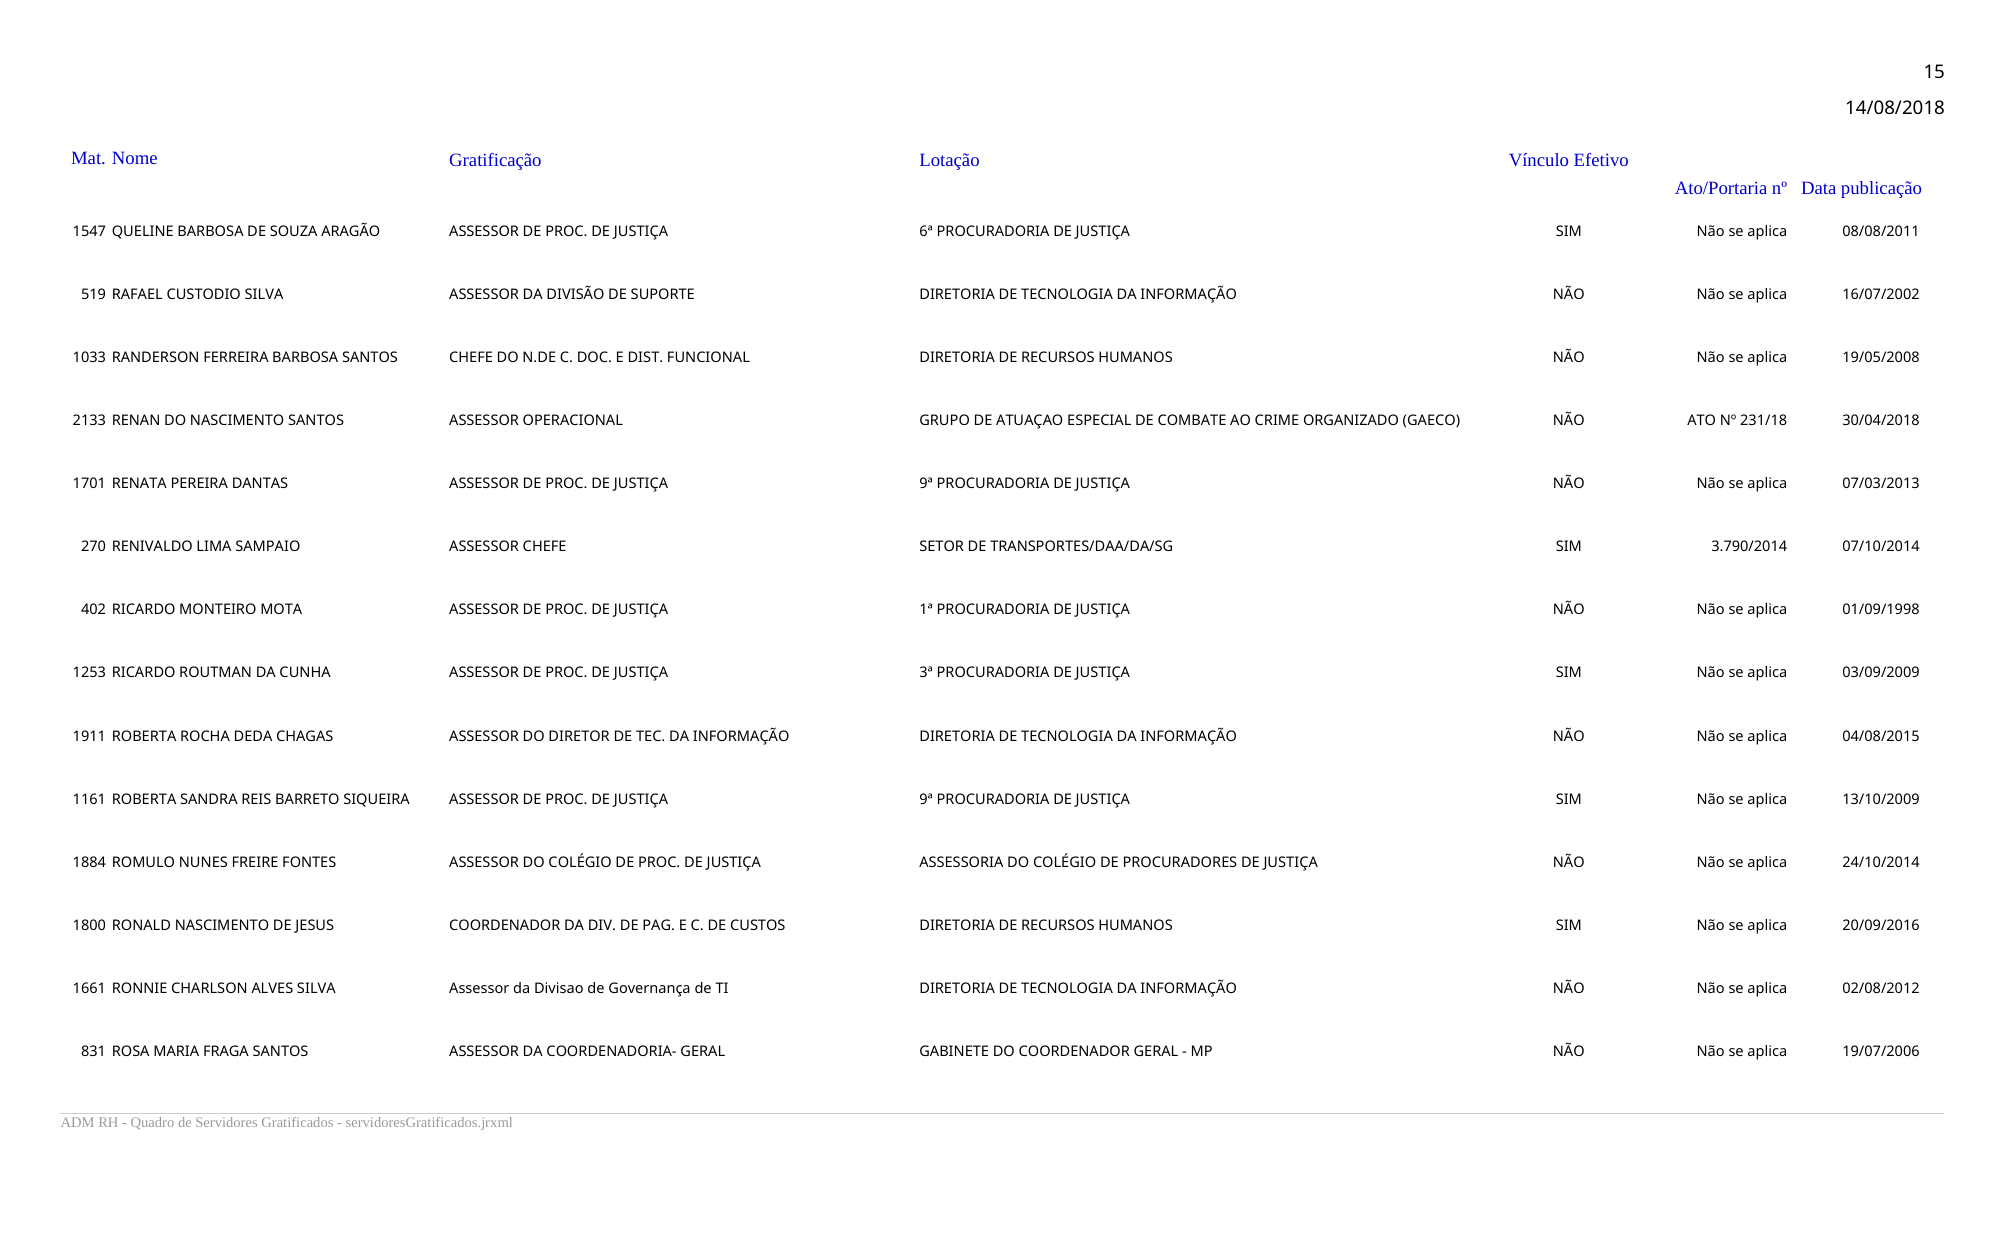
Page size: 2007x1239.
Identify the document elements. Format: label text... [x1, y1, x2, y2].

table_cell [1642, 410, 1649, 438]
table_cell [910, 284, 919, 312]
table_cell RONALD NASCIMENTO DE JESUS [112, 915, 440, 975]
table_cell 3.790/2014 [1650, 536, 1787, 564]
table_cell ASSESSOR DA COORDENADORIA- GERAL [449, 1041, 910, 1101]
table_cell [0, 691, 112, 704]
table_cell Não se aplica [1650, 978, 1787, 1006]
table_cell [1642, 375, 2007, 389]
table_cell [0, 375, 112, 389]
table_cell [0, 852, 9, 880]
table_cell SIM [1495, 789, 1642, 831]
table_cell 01/09/1998 [1793, 599, 1919, 628]
table_cell [0, 1041, 9, 1069]
table_cell [1486, 852, 1495, 880]
table_cell [440, 326, 449, 344]
table_cell [1486, 691, 1495, 704]
table_cell Não se aplica [1650, 852, 1787, 880]
table_cell [1922, 149, 2007, 177]
table_cell CHEFE DO N.DE C. DOC. E DIST. FUNCIONAL [449, 347, 910, 407]
table_cell [910, 179, 919, 207]
table_cell [0, 536, 9, 564]
table_cell Vínculo Efetivo [1495, 149, 1642, 178]
table_cell [440, 789, 449, 817]
table_cell [440, 880, 449, 894]
table_cell ASSESSOR DO COLÉGIO DE PROC. DE JUSTIÇA [449, 852, 910, 912]
table_cell [440, 943, 449, 957]
table_cell [0, 641, 112, 659]
table_cell [440, 536, 449, 564]
table_cell [910, 978, 919, 1006]
table_cell [0, 915, 9, 943]
table_cell [440, 641, 449, 659]
table_cell [1920, 410, 2007, 438]
table_cell [1945, 1113, 2007, 1137]
table_cell [440, 1070, 449, 1083]
table_cell [1787, 410, 1792, 438]
table_cell [106, 725, 112, 754]
table_cell [0, 894, 112, 912]
table_cell [0, 662, 9, 691]
table_cell [910, 725, 919, 754]
table_cell [0, 95, 1790, 123]
table_cell [1642, 691, 2007, 704]
table_cell 1701 [9, 473, 106, 501]
table_cell [0, 263, 112, 281]
table_cell [199, 179, 449, 207]
table_cell [0, 1083, 112, 1101]
table_cell [0, 817, 112, 831]
table_cell [0, 347, 9, 375]
table_cell [1920, 662, 2007, 691]
table_cell [0, 284, 9, 312]
table_cell [1486, 662, 1495, 691]
table_cell [910, 326, 919, 344]
table_cell 1ª PROCURADORIA DE JUSTIÇA [919, 599, 1486, 659]
table_cell ASSESSOR DE PROC. DE JUSTIÇA [449, 220, 910, 281]
table_cell [440, 375, 449, 389]
table_cell [1642, 662, 1649, 691]
table_cell [106, 852, 112, 880]
table_cell NÃO [1495, 410, 1642, 452]
table_cell [440, 284, 449, 312]
table_cell [1920, 284, 2007, 312]
table_cell [1486, 515, 2007, 533]
table_cell [1486, 389, 2007, 407]
table_cell [440, 312, 449, 326]
table_cell [1642, 220, 1649, 249]
table_cell NÃO [1495, 852, 1642, 894]
table_cell NÃO [1495, 473, 1642, 515]
table_cell 270 [9, 536, 106, 564]
table_cell [0, 209, 2007, 217]
table_cell [106, 149, 112, 177]
table_cell [0, 515, 112, 533]
table_cell [1486, 501, 1495, 515]
table_cell [199, 149, 449, 177]
table_cell [440, 473, 449, 501]
table_cell [1486, 578, 2007, 596]
table_cell [1486, 249, 1495, 262]
table_cell [1486, 789, 1495, 817]
table_cell Não se aplica [1650, 473, 1787, 501]
table_cell [106, 473, 112, 501]
table_cell [1920, 347, 2007, 375]
table_cell [1642, 978, 1649, 1006]
table_cell [1486, 410, 1495, 438]
table_cell RICARDO MONTEIRO MOTA [112, 599, 440, 659]
table_cell [910, 1006, 919, 1020]
table_cell Lotação [919, 149, 1486, 178]
table_cell [0, 312, 112, 326]
table_cell Não se aplica [1650, 662, 1787, 691]
table_cell [1787, 220, 1792, 249]
table_cell [910, 452, 919, 470]
table_cell [1486, 943, 1495, 957]
table_cell [910, 817, 919, 831]
table_cell 14/08/2018 [1790, 95, 1944, 123]
table_cell ASSESSOR OPERACIONAL [449, 410, 910, 470]
table_header [0, 0, 2007, 57]
table_cell [440, 220, 449, 249]
table_cell [1486, 149, 1495, 177]
table_cell 15 [1790, 59, 1944, 85]
table_cell [1642, 312, 2007, 326]
table_cell [1920, 852, 2007, 880]
table_cell [0, 220, 9, 249]
table_cell [106, 284, 112, 312]
table_cell [910, 599, 919, 628]
table_cell [0, 326, 112, 344]
table_cell [1945, 59, 2007, 85]
table_cell ATO Nº 231/18 [1650, 410, 1787, 438]
table_cell [1787, 852, 1792, 880]
table_cell [910, 880, 919, 894]
table_cell [449, 178, 910, 207]
table_cell [1642, 284, 1649, 312]
table_cell [44, 177, 106, 207]
table_cell [440, 957, 449, 975]
table_cell [0, 789, 9, 817]
table_cell [0, 704, 112, 722]
table_cell [440, 438, 449, 452]
table_cell [1486, 536, 1495, 564]
table_header Mat. [44, 147, 106, 177]
table_cell [1642, 628, 2007, 641]
table_cell [1486, 263, 2007, 281]
table_cell RENIVALDO LIMA SAMPAIO [112, 536, 440, 596]
table_cell [0, 957, 112, 975]
table_cell [440, 768, 449, 786]
table_cell [919, 178, 1486, 207]
table_cell [1787, 347, 1792, 375]
table_cell [440, 1083, 449, 1101]
table_cell [0, 578, 112, 596]
table_cell [1642, 1041, 1649, 1069]
table_cell [1486, 312, 1495, 326]
table_cell [910, 410, 919, 438]
table_cell RAFAEL CUSTODIO SILVA [112, 284, 440, 344]
table_cell [910, 894, 919, 912]
table_cell [1642, 149, 1649, 177]
table_cell RONNIE CHARLSON ALVES SILVA [112, 978, 440, 1038]
table_cell [106, 915, 112, 943]
table_cell [440, 1006, 449, 1020]
table_cell [1495, 178, 1642, 207]
table_cell [910, 389, 919, 407]
table_cell [112, 177, 199, 207]
table_cell [1920, 978, 2007, 1006]
table_cell 1161 [9, 789, 106, 817]
table_cell Gratificação [449, 149, 910, 178]
table_cell [1486, 915, 1495, 943]
table_cell [106, 410, 112, 438]
table_cell [0, 1020, 112, 1038]
table_cell [440, 347, 449, 375]
table_cell [440, 263, 449, 281]
table_cell NÃO [1495, 599, 1642, 641]
table_cell [440, 578, 449, 596]
table_cell [1642, 347, 1649, 375]
table_cell [106, 599, 112, 628]
table_cell 20/09/2016 [1793, 915, 1919, 943]
table_cell 831 [9, 1041, 106, 1069]
table_cell 1033 [9, 347, 106, 375]
table_cell [440, 452, 449, 470]
table_cell [0, 599, 9, 628]
table_cell [0, 1101, 2007, 1113]
table_cell [1642, 754, 2007, 767]
table_cell [910, 754, 919, 767]
table_cell [1486, 1041, 1495, 1069]
table_cell [1642, 1006, 2007, 1020]
table_cell SIM [1495, 915, 1642, 957]
table_cell [0, 149, 44, 177]
table_cell DIRETORIA DE TECNOLOGIA DA INFORMAÇÃO [919, 978, 1486, 1038]
table_cell [440, 831, 449, 849]
table_cell [910, 641, 919, 659]
table_cell 1547 [9, 220, 106, 249]
table_cell ASSESSOR DE PROC. DE JUSTIÇA [449, 473, 910, 533]
table_cell [440, 599, 449, 628]
table_cell [1486, 628, 1495, 641]
table_cell 9ª PROCURADORIA DE JUSTIÇA [919, 789, 1486, 849]
table_cell NÃO [1495, 284, 1642, 326]
table_cell 24/10/2014 [1793, 852, 1919, 880]
table_cell [1787, 599, 1792, 628]
table_cell [440, 1041, 449, 1069]
table_cell [910, 704, 919, 722]
table_cell [910, 515, 919, 533]
table_cell [910, 438, 919, 452]
table_cell [910, 789, 919, 817]
table_cell [1486, 473, 1495, 501]
table_cell [1486, 1006, 1495, 1020]
table_cell ROBERTA SANDRA REIS BARRETO SIQUEIRA [112, 789, 440, 849]
table_cell [910, 1070, 919, 1083]
table_cell 1884 [9, 852, 106, 880]
table_cell [440, 852, 449, 880]
table_cell [0, 123, 2007, 146]
table_cell [910, 263, 919, 281]
table_cell [1486, 880, 1495, 894]
table_cell [1642, 536, 1649, 564]
table_cell [1486, 375, 1495, 389]
table_cell [910, 220, 919, 249]
table_cell [1642, 501, 2007, 515]
table_cell [440, 410, 449, 438]
table_cell [1642, 179, 1649, 207]
table_cell [1486, 768, 2007, 786]
table_cell [1486, 754, 1495, 767]
table_cell [1486, 957, 2007, 975]
table_cell 07/03/2013 [1793, 473, 1919, 501]
table_cell [1920, 536, 2007, 564]
table_cell [1642, 565, 2007, 578]
table_cell GRUPO DE ATUAÇAO ESPECIAL DE COMBATE AO CRIME ORGANIZADO (GAECO) [919, 410, 1486, 470]
table_cell NÃO [1495, 978, 1642, 1020]
table_cell 9ª PROCURADORIA DE JUSTIÇA [919, 473, 1486, 533]
table_cell ROBERTA ROCHA DEDA CHAGAS [112, 725, 440, 786]
table_cell Não se aplica [1650, 1041, 1787, 1069]
table_cell RENAN DO NASCIMENTO SANTOS [112, 410, 440, 470]
table_cell [440, 754, 449, 767]
table_cell [1642, 1070, 2007, 1083]
table_cell [440, 817, 449, 831]
table_cell Não se aplica [1650, 220, 1787, 249]
table_cell [910, 831, 919, 849]
table_cell Não se aplica [1650, 789, 1787, 817]
table_cell Não se aplica [1650, 347, 1787, 375]
table_cell [106, 536, 112, 564]
table_cell 1253 [9, 662, 106, 691]
table_cell [910, 768, 919, 786]
table_cell [1486, 704, 2007, 722]
table_cell [440, 1020, 449, 1038]
table_cell [1486, 438, 1495, 452]
table_cell NÃO [1495, 1041, 1642, 1083]
table_cell RANDERSON FERREIRA BARBOSA SANTOS [112, 347, 440, 407]
table_cell [1642, 943, 2007, 957]
table_cell GABINETE DO COORDENADOR GERAL - MP [919, 1041, 1486, 1101]
table_cell 1661 [9, 978, 106, 1006]
table_cell 19/05/2008 [1793, 347, 1919, 375]
table_cell ASSESSOR DE PROC. DE JUSTIÇA [449, 662, 910, 722]
table_cell [0, 628, 112, 641]
table_cell 16/07/2002 [1793, 284, 1919, 312]
table_cell [1920, 915, 2007, 943]
table_cell [440, 249, 449, 262]
table_cell [106, 662, 112, 691]
table_cell Não se aplica [1650, 284, 1787, 312]
table_cell SIM [1495, 662, 1642, 704]
table_cell 04/08/2015 [1793, 725, 1919, 754]
table_cell 08/08/2011 [1793, 220, 1919, 249]
table_cell [1486, 220, 1495, 249]
table_cell DIRETORIA DE TECNOLOGIA DA INFORMAÇÃO [919, 725, 1486, 786]
table_cell 19/07/2006 [1793, 1041, 1919, 1069]
table_cell ASSESSOR CHEFE [449, 536, 910, 596]
table_cell [1945, 95, 2007, 123]
table_cell SETOR DE TRANSPORTES/DAA/DA/SG [919, 536, 1486, 596]
table_cell [0, 768, 112, 786]
table_cell 07/10/2014 [1793, 536, 1919, 564]
table_cell [910, 536, 919, 564]
table_cell [1486, 565, 1495, 578]
table_cell [1642, 880, 2007, 894]
table_cell [910, 1041, 919, 1069]
table_cell DIRETORIA DE RECURSOS HUMANOS [919, 347, 1486, 407]
table_cell [910, 852, 919, 880]
table_cell [106, 789, 112, 817]
table_header Nome [112, 147, 199, 177]
table_cell [910, 691, 919, 704]
table_cell [910, 501, 919, 515]
table_cell [910, 915, 919, 943]
table_cell [440, 662, 449, 691]
table_cell [0, 943, 112, 957]
table_header [1787, 147, 1922, 177]
table_cell 30/04/2018 [1793, 410, 1919, 438]
table_cell 03/09/2009 [1793, 662, 1919, 691]
table_cell [1486, 641, 2007, 659]
table_cell ASSESSOR DE PROC. DE JUSTIÇA [449, 599, 910, 659]
table_cell ASSESSORIA DO COLÉGIO DE PROCURADORES DE JUSTIÇA [919, 852, 1486, 912]
table_cell [440, 389, 449, 407]
table_cell [1920, 789, 2007, 817]
table_cell [1486, 179, 1495, 207]
table_cell [1486, 599, 1495, 628]
table_cell [1787, 536, 1792, 564]
table_cell [0, 249, 112, 262]
table_cell [910, 1083, 919, 1101]
table_cell Ato/Portaria nº [1650, 177, 1787, 207]
table_cell [0, 389, 112, 407]
table_cell [1486, 347, 1495, 375]
table_cell [0, 880, 112, 894]
table_cell [0, 501, 112, 515]
table_cell ADM RH - Quadro de Servidores Gratificados - servidoresGratificados.jrxml [60, 1114, 1944, 1137]
table_cell COORDENADOR DA DIV. DE PAG. E C. DE CUSTOS [449, 915, 910, 975]
table_cell [106, 220, 112, 249]
table_cell [0, 1070, 112, 1083]
table_cell RENATA PEREIRA DANTAS [112, 473, 440, 533]
table_cell [440, 515, 449, 533]
table_cell [1920, 220, 2007, 249]
table_cell [440, 565, 449, 578]
table_cell [0, 410, 9, 438]
table_cell DIRETORIA DE RECURSOS HUMANOS [919, 915, 1486, 975]
table_cell [440, 725, 449, 754]
table_cell [1642, 817, 2007, 831]
table_cell [0, 754, 112, 767]
table_cell [0, 179, 44, 207]
table_cell [910, 375, 919, 389]
table_cell [0, 1113, 60, 1137]
table_cell [1787, 662, 1792, 691]
table_cell 1911 [9, 725, 106, 754]
table_cell [1787, 789, 1792, 817]
table_cell ASSESSOR DA DIVISÃO DE SUPORTE [449, 284, 910, 344]
table_cell [910, 662, 919, 691]
table_cell [1642, 473, 1649, 501]
table_cell 02/08/2012 [1793, 978, 1919, 1006]
table_cell [1642, 789, 1649, 817]
table_cell [0, 1006, 112, 1020]
table_cell [1486, 817, 1495, 831]
table_cell [106, 179, 112, 207]
table_cell [440, 978, 449, 1006]
table_cell [910, 578, 919, 596]
table_cell QUELINE BARBOSA DE SOUZA ARAGÃO [112, 220, 440, 281]
table_cell RICARDO ROUTMAN DA CUNHA [112, 662, 440, 722]
table_cell DIRETORIA DE TECNOLOGIA DA INFORMAÇÃO [919, 284, 1486, 344]
table_cell NÃO [1495, 347, 1642, 389]
table_cell [0, 978, 9, 1006]
table_cell [1486, 978, 1495, 1006]
table_cell [1787, 284, 1792, 312]
table_cell [1486, 831, 2007, 849]
table_cell [910, 249, 919, 262]
table_cell [1486, 1020, 2007, 1038]
table_cell [440, 704, 449, 722]
table_cell [0, 565, 112, 578]
table_cell [1920, 599, 2007, 628]
table_cell Não se aplica [1650, 725, 1787, 754]
table_cell [1787, 915, 1792, 943]
table_cell [0, 831, 112, 849]
table_cell [910, 1020, 919, 1038]
table_cell [0, 725, 9, 754]
table_cell ROSA MARIA FRAGA SANTOS [112, 1041, 440, 1101]
table_cell [0, 59, 1790, 85]
table_cell [440, 894, 449, 912]
table_cell Assessor da Divisao de Governança de TI [449, 978, 910, 1038]
table_cell [0, 452, 112, 470]
table_cell [0, 85, 2007, 91]
table_cell [1920, 473, 2007, 501]
table_cell [910, 628, 919, 641]
table_cell [440, 501, 449, 515]
table_cell [1642, 599, 1649, 628]
table_cell [1486, 1070, 1495, 1083]
table_cell [1642, 438, 2007, 452]
table_cell [910, 957, 919, 975]
table_cell [1486, 326, 2007, 344]
table_cell ROMULO NUNES FREIRE FONTES [112, 852, 440, 912]
table_cell NÃO [1495, 725, 1642, 767]
table_cell SIM [1495, 220, 1642, 262]
table_cell Não se aplica [1650, 599, 1787, 628]
table_cell Data publicação [1787, 177, 1922, 207]
table_cell [910, 565, 919, 578]
table_cell [440, 691, 449, 704]
table_cell [910, 149, 919, 177]
table_cell [1787, 978, 1792, 1006]
table_cell [1642, 852, 1649, 880]
table_cell [1787, 725, 1792, 754]
table_cell [1787, 473, 1792, 501]
table_cell 6ª PROCURADORIA DE JUSTIÇA [919, 220, 1486, 281]
table_cell [0, 473, 9, 501]
table_cell [106, 347, 112, 375]
table_cell [1787, 1041, 1792, 1069]
table_cell [1920, 725, 2007, 754]
table_cell 3ª PROCURADORIA DE JUSTIÇA [919, 662, 1486, 722]
table_cell [1486, 284, 1495, 312]
table_cell SIM [1495, 536, 1642, 578]
table_cell [1486, 725, 1495, 754]
table_cell 1800 [9, 915, 106, 943]
table_cell Não se aplica [1650, 915, 1787, 943]
table_cell [1922, 179, 2007, 207]
table_cell [106, 1041, 112, 1069]
table_cell 13/10/2009 [1793, 789, 1919, 817]
table_cell [440, 915, 449, 943]
table_cell [1642, 725, 1649, 754]
table_cell [910, 943, 919, 957]
table_cell [910, 347, 919, 375]
table_cell ASSESSOR DO DIRETOR DE TEC. DA INFORMAÇÃO [449, 725, 910, 786]
table_cell [1920, 1041, 2007, 1069]
table_cell [1642, 915, 1649, 943]
table_cell 519 [9, 284, 106, 312]
table_cell [910, 312, 919, 326]
table_cell [0, 438, 112, 452]
table_cell [1642, 249, 2007, 262]
table_cell [910, 473, 919, 501]
table_cell [1486, 1083, 2007, 1101]
table_cell ASSESSOR DE PROC. DE JUSTIÇA [449, 789, 910, 849]
table_cell [106, 978, 112, 1006]
table_cell 2133 [9, 410, 106, 438]
table_header [1650, 147, 1787, 177]
table_cell [440, 628, 449, 641]
table_cell 402 [9, 599, 106, 628]
table_cell [1486, 452, 2007, 470]
table_cell [1486, 894, 2007, 912]
